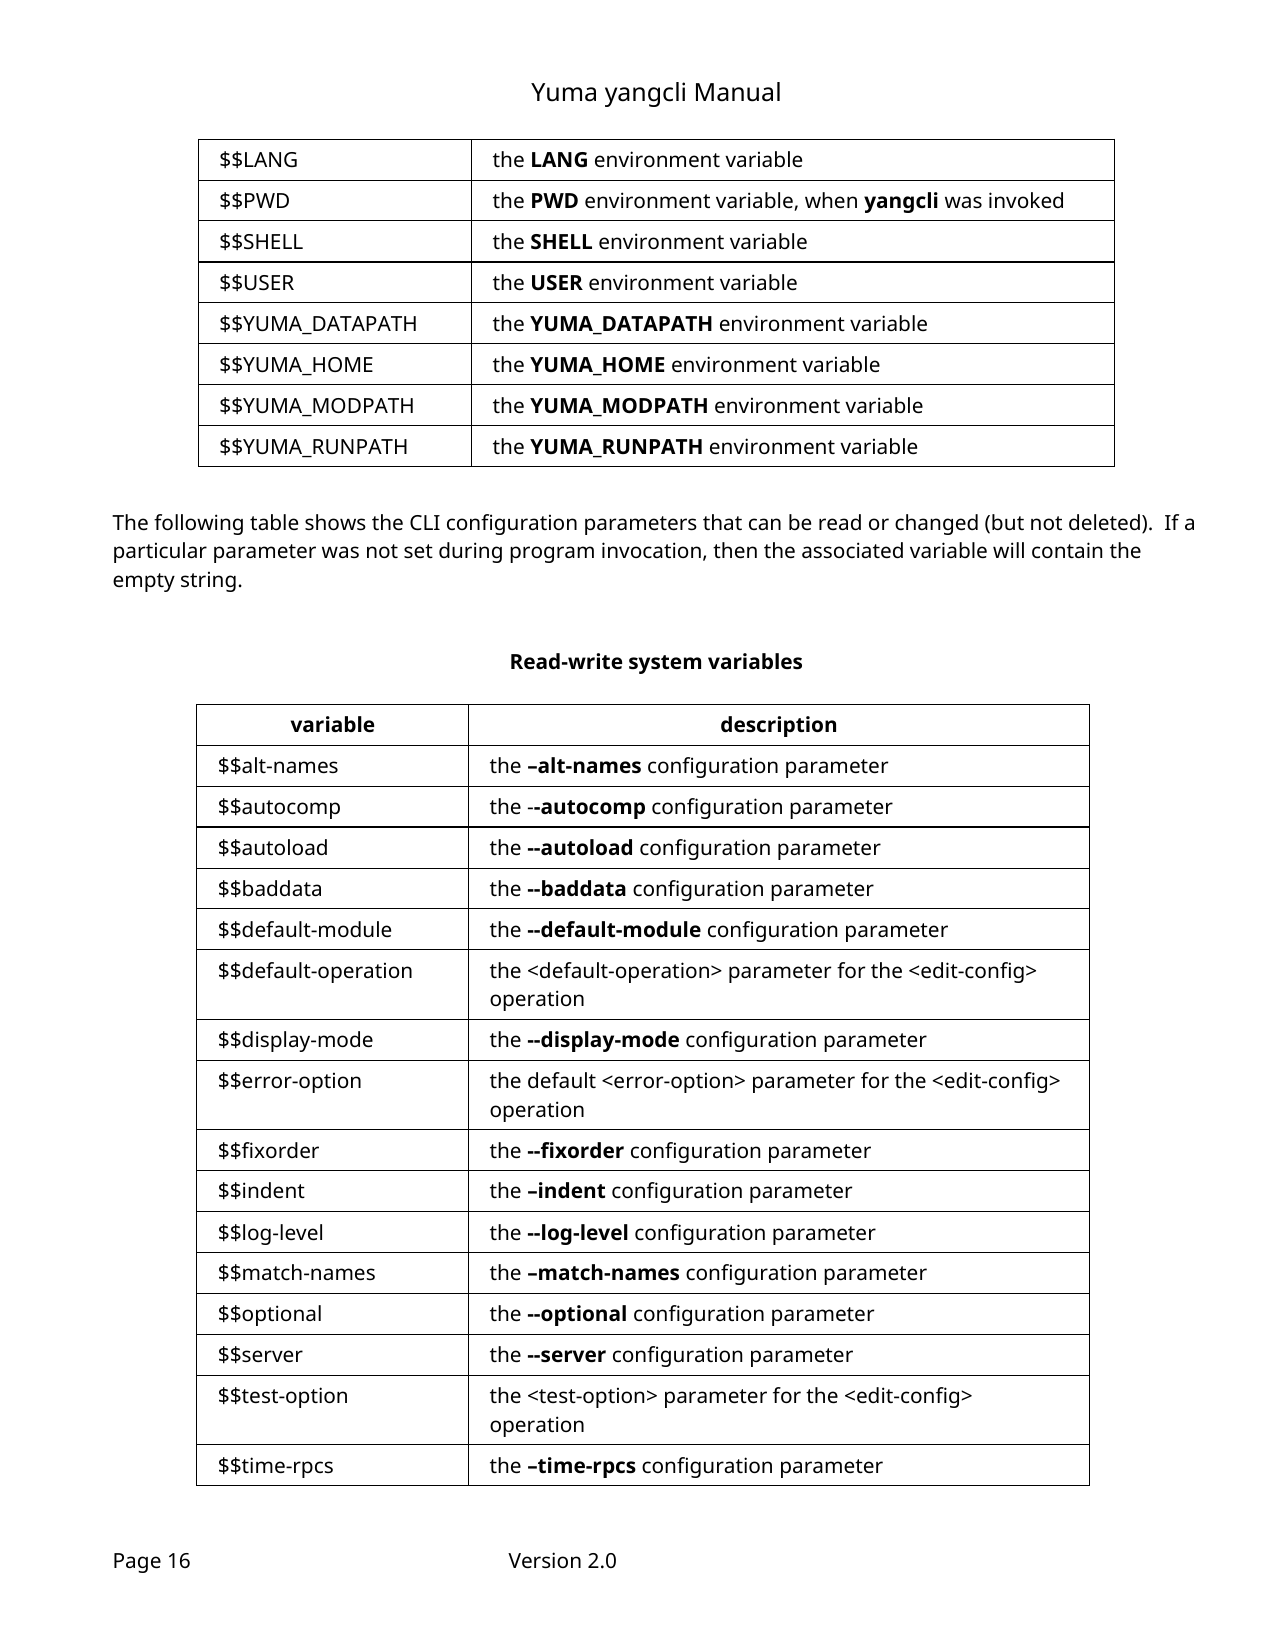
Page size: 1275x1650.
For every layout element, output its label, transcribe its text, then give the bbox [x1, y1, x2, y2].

table_cell $$YUMA_RUNPATH [199, 426, 471, 466]
table_cell the PWD environment variable, when yangcli was invoked [472, 181, 1114, 220]
table_cell $$fixorder [197, 1130, 468, 1170]
table_cell $$LANG [199, 140, 471, 179]
table_cell the YUMA_HOME environment variable [472, 344, 1114, 384]
table_header description [469, 705, 1089, 744]
table_cell $$autocomp [197, 787, 468, 826]
table_cell the USER environment variable [472, 263, 1114, 302]
table_cell $$display-mode [197, 1020, 468, 1059]
table_cell $$YUMA_MODPATH [199, 385, 471, 425]
table_cell $$YUMA_DATAPATH [199, 303, 471, 343]
table_cell the –time-rpcs configuration parameter [469, 1445, 1089, 1485]
table_cell the YUMA_DATAPATH environment variable [472, 303, 1114, 343]
table_cell $$server [197, 1335, 468, 1374]
table_cell $$log-level [197, 1212, 468, 1252]
table_cell $$baddata [197, 869, 468, 908]
table_cell the --fixorder configuration parameter [469, 1130, 1089, 1170]
table_cell the --server configuration parameter [469, 1335, 1089, 1374]
table_cell the --log-level configuration parameter [469, 1212, 1089, 1252]
table_cell the YUMA_MODPATH environment variable [472, 385, 1114, 425]
table_cell the --autocomp configuration parameter [469, 787, 1089, 826]
table_cell $$indent [197, 1171, 468, 1211]
table_cell $$SHELL [199, 221, 471, 261]
table_header variable [197, 705, 468, 744]
table_cell $$YUMA_HOME [199, 344, 471, 384]
table_cell $$time-rpcs [197, 1445, 468, 1485]
table_cell $$alt-names [197, 746, 468, 786]
table_cell the LANG environment variable [472, 140, 1114, 179]
table_cell the –indent configuration parameter [469, 1171, 1089, 1211]
table_cell the --default-module configuration parameter [469, 909, 1089, 949]
table_cell $$autoload [197, 828, 468, 867]
table_cell the --baddata configuration parameter [469, 869, 1089, 908]
text The following table shows the CLI configuration parameters that can be read or changed (but not deleted). If a particular parameter was not set during program invocation, then the associated variable will contain the empty string. [112, 508, 1200, 593]
subtitle Read-write system variables [127, 647, 1185, 675]
table_cell $$default-module [197, 909, 468, 949]
table_cell the <test-option> parameter for the <edit-config> operation [469, 1376, 1089, 1444]
table_cell the –match-names configuration parameter [469, 1253, 1089, 1293]
table_cell the --optional configuration parameter [469, 1294, 1089, 1334]
table_cell $$PWD [199, 181, 471, 220]
table_cell $$optional [197, 1294, 468, 1334]
table_cell $$match-names [197, 1253, 468, 1293]
table_cell $$error-option [197, 1061, 468, 1129]
table_cell $$default-operation [197, 950, 468, 1019]
table_cell the default <error-option> parameter for the <edit-config> operation [469, 1061, 1089, 1129]
table_cell $$USER [199, 263, 471, 302]
table_cell the YUMA_RUNPATH environment variable [472, 426, 1114, 466]
table_cell the <default-operation> parameter for the <edit-config> operation [469, 950, 1089, 1019]
table_cell the –alt-names configuration parameter [469, 746, 1089, 786]
table_cell the --display-mode configuration parameter [469, 1020, 1089, 1059]
table_cell $$test-option [197, 1376, 468, 1444]
table_cell the SHELL environment variable [472, 221, 1114, 261]
table_cell the --autoload configuration parameter [469, 828, 1089, 867]
